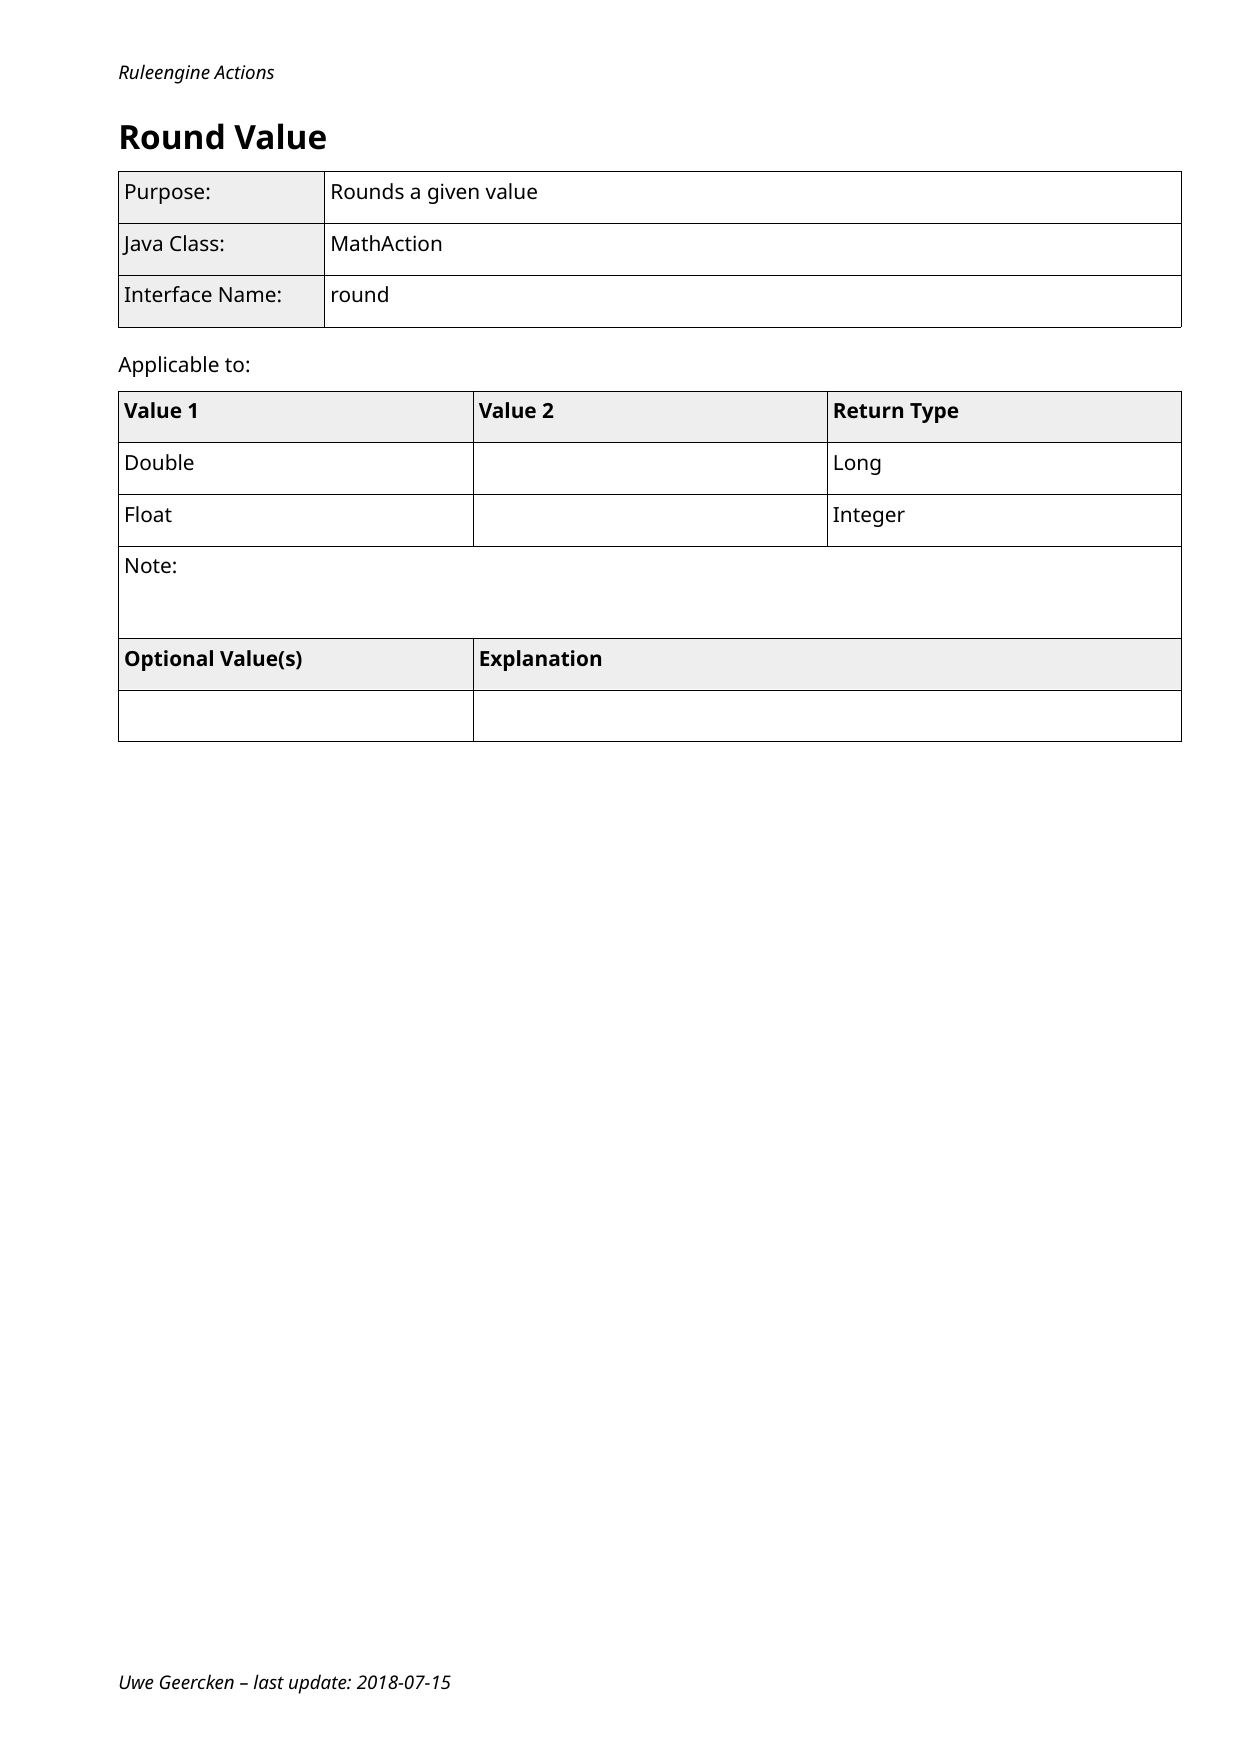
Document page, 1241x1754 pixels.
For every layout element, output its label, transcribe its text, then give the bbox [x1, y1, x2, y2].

table_cell Explanation [474, 639, 1181, 689]
table_cell round [325, 276, 1181, 327]
text Applicable to: [118, 350, 1181, 379]
table_header Return Type [828, 392, 1181, 442]
table_cell Java Class: [119, 224, 324, 275]
table_header Value 2 [474, 392, 827, 442]
table_cell Integer [828, 495, 1181, 546]
table_cell [474, 495, 827, 546]
table_cell Note: [119, 547, 1181, 638]
table_cell Float [119, 495, 473, 546]
table_cell Long [828, 443, 1181, 494]
table_cell MathAction [325, 224, 1181, 275]
table_cell [474, 443, 827, 494]
table_header Purpose: [119, 172, 324, 223]
table_cell Double [119, 443, 473, 494]
table_cell [474, 691, 1181, 741]
table_header Value 1 [119, 392, 473, 442]
table_cell Optional Value(s) [119, 639, 473, 689]
text Round Value [118, 114, 1181, 159]
table_header Rounds a given value [325, 172, 1181, 223]
table_cell Interface Name: [119, 276, 324, 327]
table_cell [119, 691, 473, 741]
